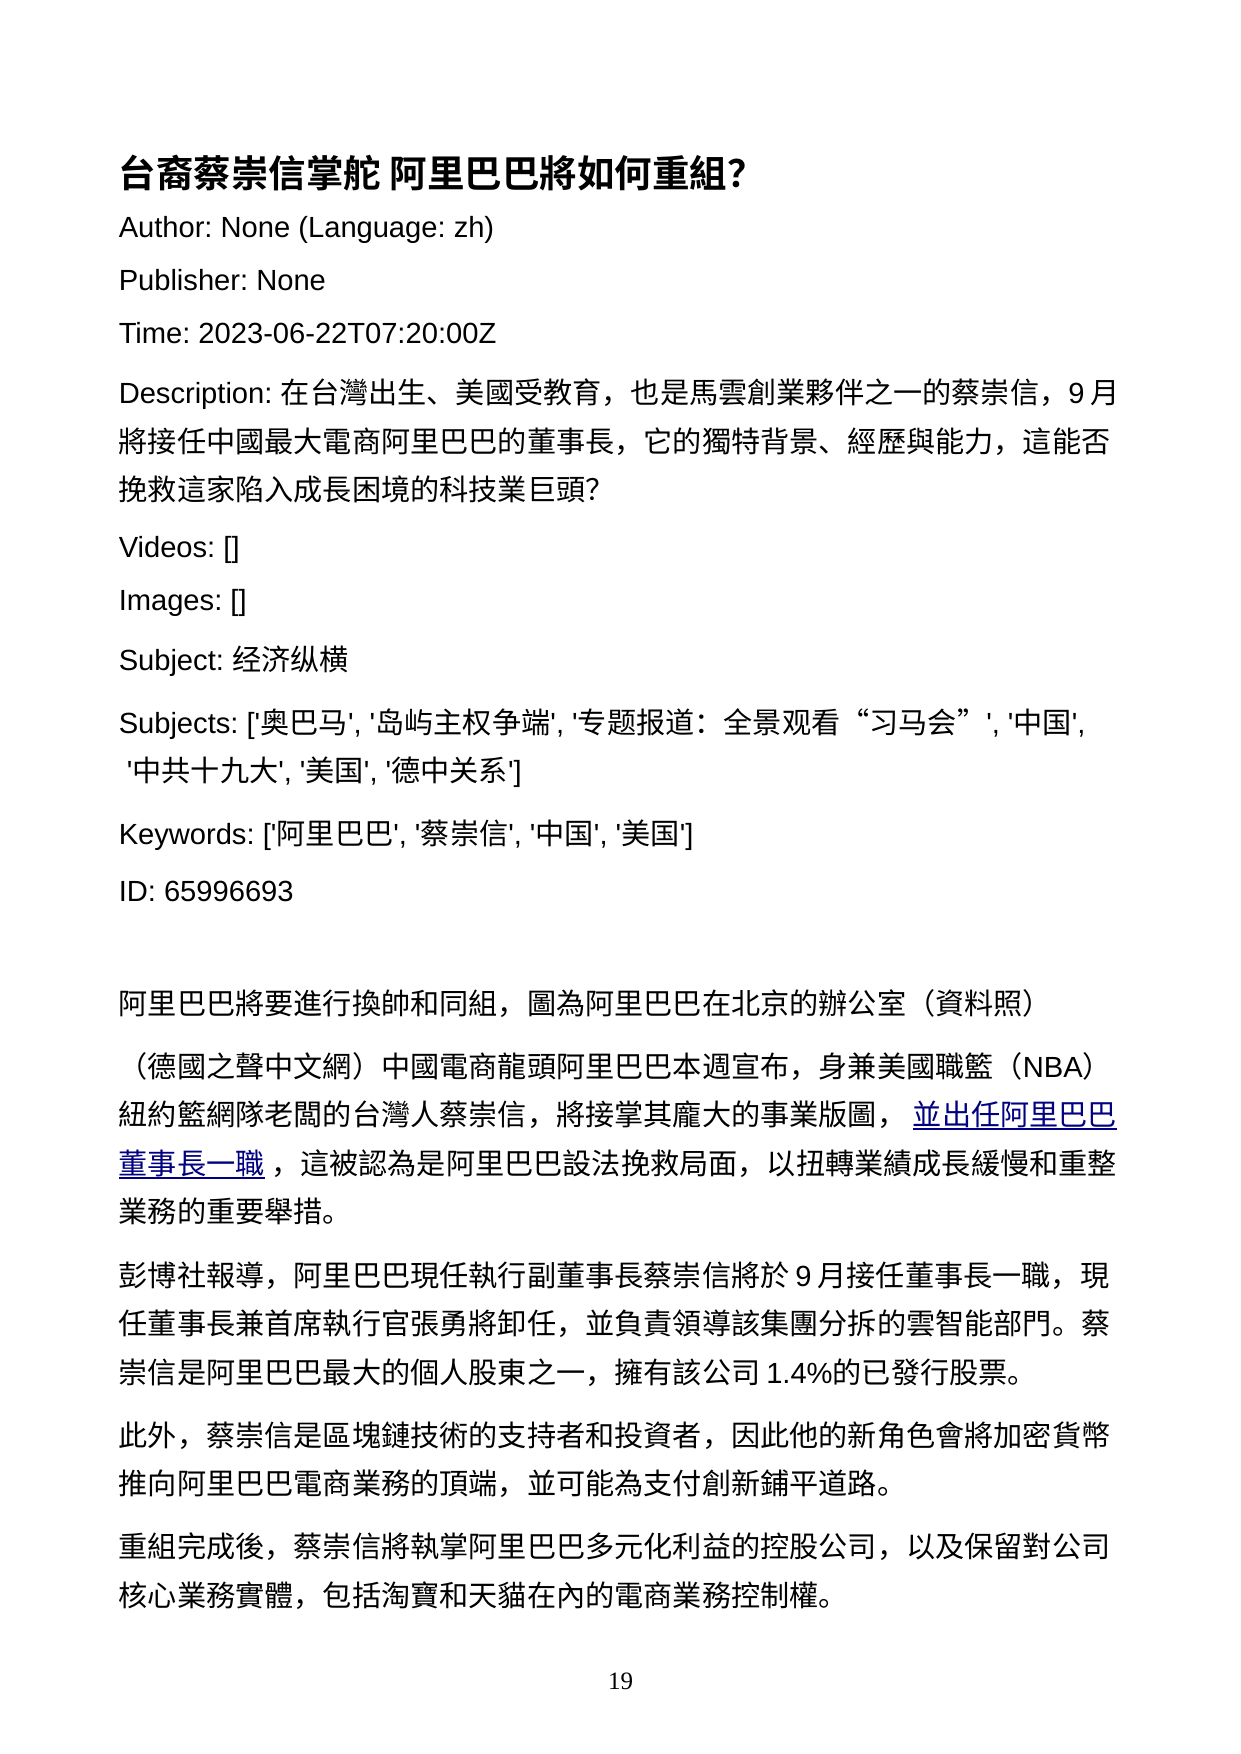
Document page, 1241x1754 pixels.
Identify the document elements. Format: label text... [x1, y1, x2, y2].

text （德國之聲中文網）中國電商龍頭阿里巴巴本週宣布，身兼美國職籃（NBA）紐約籃網隊老闆的台灣人蔡崇信，將接掌其龐大的事業版圖， 並出任阿里巴巴董事長一職 ，這被認為是阿里巴巴設法挽救局面，以扭轉業績成長緩慢和重整業務的重要舉措。 [118, 1043, 1122, 1231]
text Author: None (Language: zh) [118, 210, 1122, 244]
text Publisher: None [118, 263, 1122, 297]
text Keywords: ['阿里巴巴', '蔡崇信', '中国', '美国'] [118, 811, 1122, 853]
text 此外，蔡崇信是區塊鏈技術的支持者和投資者，因此他的新角色會將加密貨幣推向阿里巴巴電商業務的頂端，並可能為支付創新鋪平道路。 [118, 1412, 1122, 1503]
text Time: 2023-06-22T07:20:00Z [118, 317, 1122, 350]
text Videos: [] [118, 530, 1122, 563]
text Subject: 经济纵横 [118, 636, 1122, 678]
text 重組完成後，蔡崇信將執掌阿里巴巴多元化利益的控股公司，以及保留對公司核心業務實體，包括淘寶和天貓在內的電商業務控制權。 [118, 1524, 1122, 1615]
text Images: [] [118, 583, 1122, 617]
text 彭博社報導，阿里巴巴現任執行副董事長蔡崇信將於9月接任董事長一職，現任董事長兼首席執行官張勇將卸任，並負責領導該集團分拆的雲智能部門。蔡崇信是阿里巴巴最大的個人股東之一，擁有該公司1.4%的已發行股票。 [118, 1252, 1122, 1392]
text Subjects: ['奥巴马', '岛屿主权争端', '专题报道：全景观看“习马会”', '中国', '中共十九大', '美国', '德中关系'] [118, 699, 1122, 790]
text Description: 在台灣出生、美國受教育，也是馬雲創業夥伴之一的蔡崇信，9月將接任中國最大電商阿里巴巴的董事長，它的獨特背景、經歷與能力，這能否挽救這家陷入成長困境的科技業巨頭？ [118, 370, 1122, 509]
text ID: 65996693 [118, 874, 1122, 908]
text 阿里巴巴將要進行換帥和同組，圖為阿里巴巴在北京的辦公室（資料照） [118, 980, 1122, 1023]
subtitle 台裔蔡崇信掌舵 阿里巴巴將如何重組？ [118, 143, 1122, 198]
